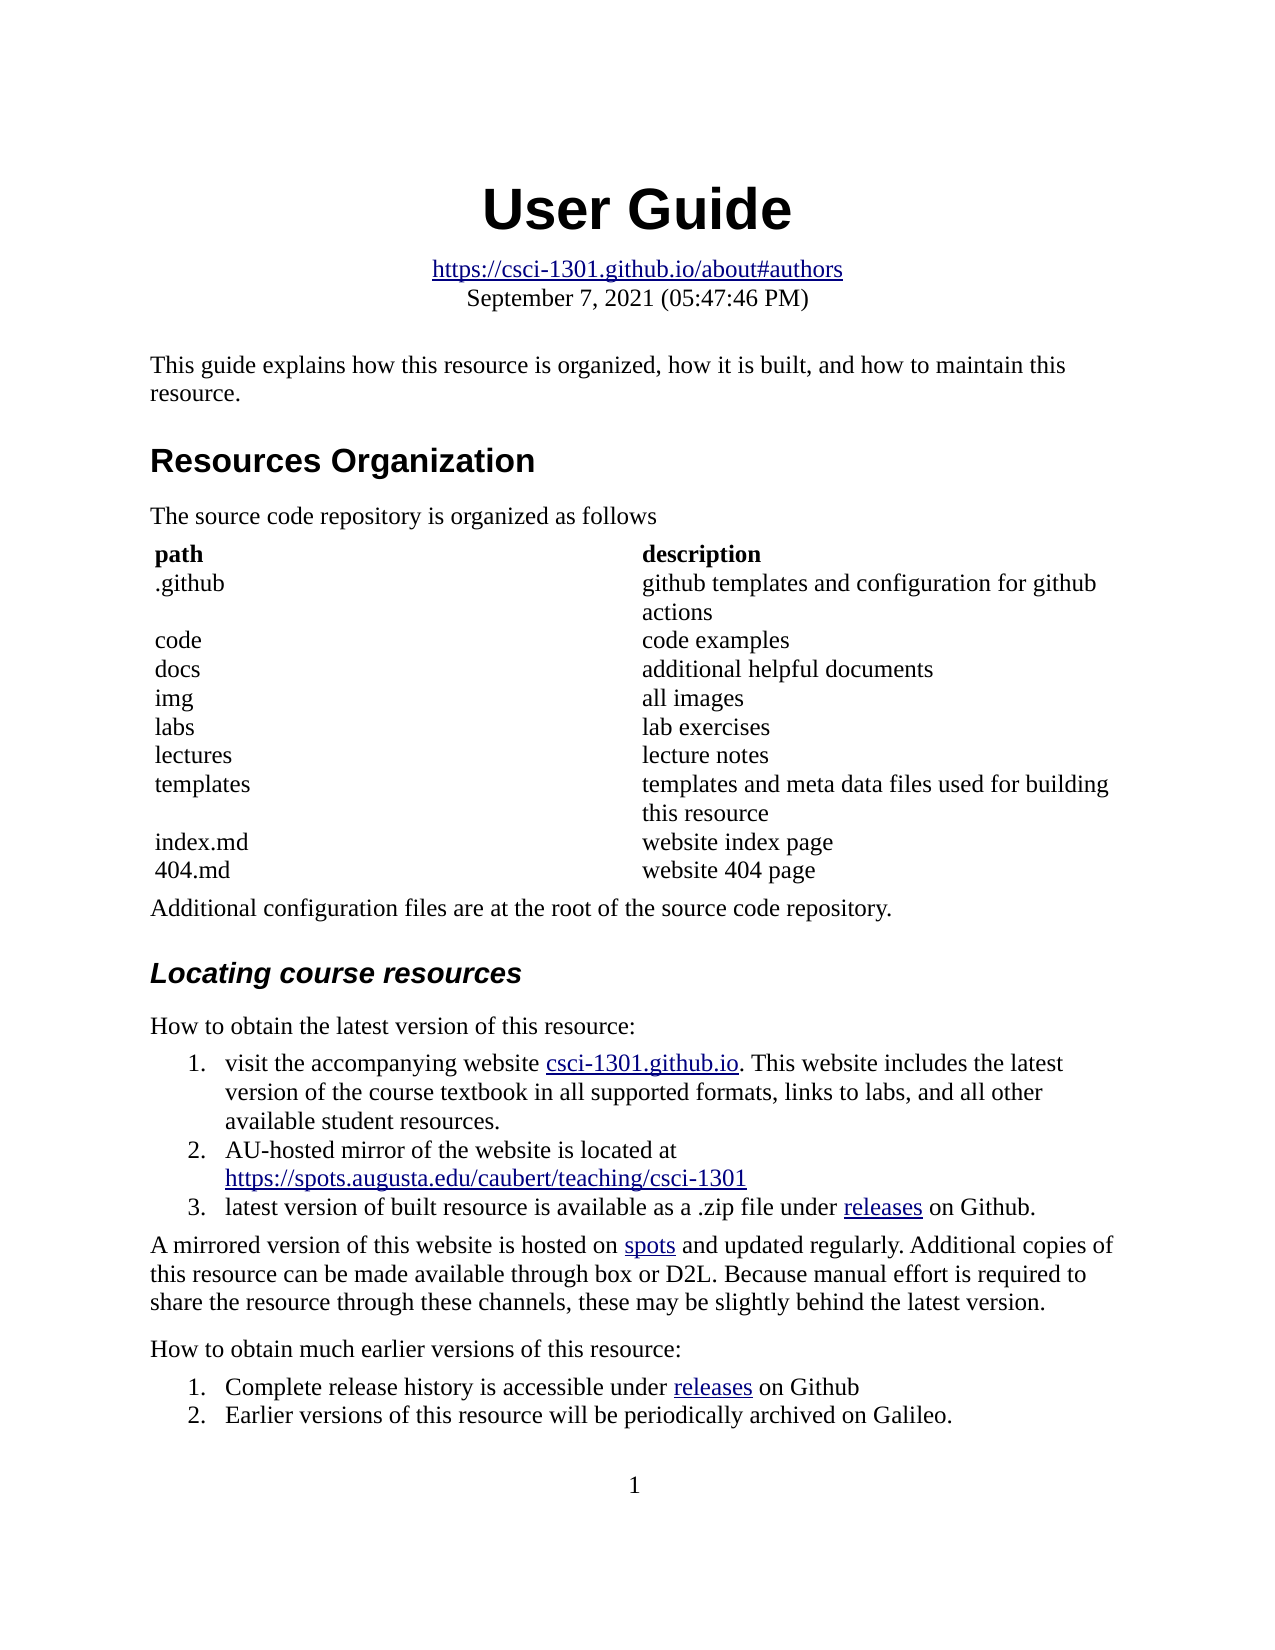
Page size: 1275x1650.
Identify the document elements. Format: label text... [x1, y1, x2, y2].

table_cell additional helpful documents [638, 654, 1125, 683]
list Complete release history is accessible under releases on Github [187, 1372, 1125, 1401]
table_cell all images [638, 683, 1125, 712]
text How to obtain the latest version of this resource: [150, 1011, 1125, 1039]
table_cell templates [150, 769, 637, 827]
table_cell lab exercises [638, 712, 1125, 740]
list visit the accompanying website csci-1301.github.io. This website includes the latest version of the course textbook in all supported formats, links to labs, and all other available student resources. [187, 1048, 1125, 1135]
table_cell docs [150, 654, 637, 683]
table_cell templates and meta data files used for building this resource [638, 769, 1125, 827]
table_cell website 404 page [638, 855, 1125, 884]
table_header path [150, 539, 637, 568]
text How to obtain much earlier versions of this resource: [150, 1334, 1125, 1363]
text This guide explains how this resource is organized, how it is built, and how to maintain this resource. [150, 350, 1125, 407]
table_cell img [150, 683, 637, 712]
table_cell lectures [150, 740, 637, 769]
table_cell code examples [638, 625, 1125, 654]
table_cell code [150, 625, 637, 654]
title User Guide [150, 175, 1125, 242]
list AU-hosted mirror of the website is located at https://spots.augusta.edu/caubert/teaching/csci-1301 [187, 1135, 1125, 1192]
table_cell index.md [150, 827, 637, 855]
list latest version of built resource is available as a .zip file under releases on Github. [187, 1192, 1125, 1221]
text The source code repository is organized as follows [150, 501, 1125, 530]
table_cell .github [150, 568, 637, 625]
text A mirrored version of this website is hosted on spots and updated regularly. Additional copies of this resource can be made available through box or D2L. Because manual effort is required to share the resource through these channels, these may be slightly behind the latest version. [150, 1230, 1125, 1316]
table_cell labs [150, 712, 637, 740]
text https://csci-1301.github.io/about#authors [150, 254, 1125, 283]
text September 7, 2021 (05:47:46 PM) [150, 283, 1125, 312]
table_cell website index page [638, 827, 1125, 855]
list Earlier versions of this resource will be periodically archived on Galileo. [187, 1401, 1125, 1429]
table_cell github templates and configuration for github actions [638, 568, 1125, 625]
table_cell 404.md [150, 855, 637, 884]
table_header description [638, 539, 1125, 568]
table_cell lecture notes [638, 740, 1125, 769]
subtitle Resources Organization [150, 441, 1125, 480]
subtitle Locating course resources [150, 956, 1125, 989]
text Additional configuration files are at the root of the source code repository. [150, 893, 1125, 922]
